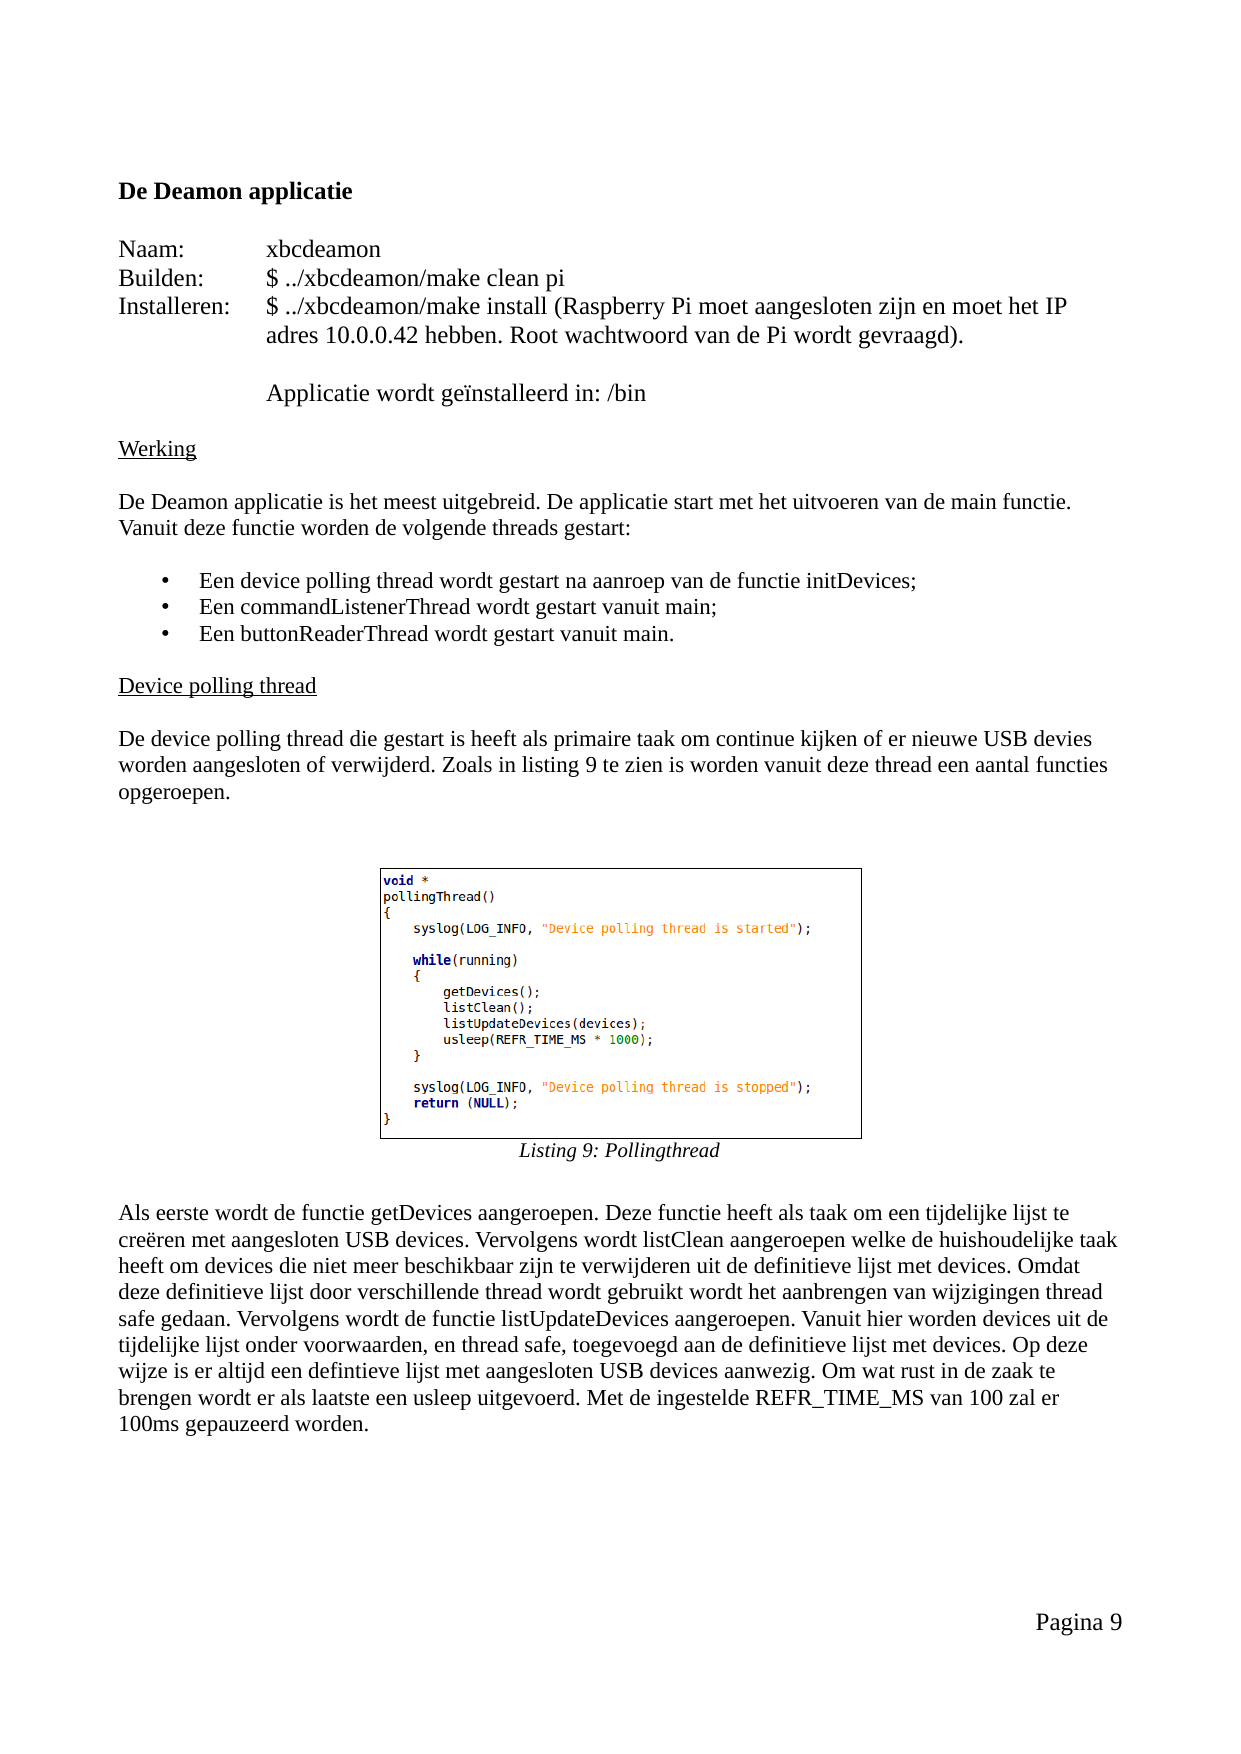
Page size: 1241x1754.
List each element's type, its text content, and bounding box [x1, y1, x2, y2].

text De Deamon applicatie is het meest uitgebreid. De applicatie start met het uitvoeren van de main functie. Vanuit deze functie worden de volgende threads gestart: [118, 488, 1122, 541]
text Als eerste wordt de functie getDevices aangeroepen. Deze functie heeft als taak om een tijdelijke lijst te creëren met aangesloten USB devices. Vervolgens wordt listClean aangeroepen welke de huishoudelijke taak heeft om devices die niet meer beschikbaar zijn te verwijderen uit de definitieve lijst met devices. Omdat deze definitieve lijst door verschillende thread wordt gebruikt wordt het aanbrengen van wijzigingen thread safe gedaan. Vervolgens wordt de functie listUpdateDevices aangeroepen. Vanuit hier worden devices uit de tijdelijke lijst onder voorwaarden, en thread safe, toegevoegd aan de definitieve lijst met devices. Op deze wijze is er altijd een defintieve lijst met aangesloten USB devices aanwezig. Om wat rust in de zaak te brengen wordt er als laatste een usleep uitgevoerd. Met de ingestelde REFR_TIME_MS van 100 zal er 100ms gepauzeerd worden. [118, 1199, 1122, 1437]
list Een buttonReaderThread wordt gestart vanuit main. [161, 619, 1122, 646]
list Een commandListenerThread wordt gestart vanuit main; [161, 593, 1122, 619]
text Device polling thread [118, 672, 1122, 699]
picture [382, 871, 858, 1136]
text Installeren: $ ../xbcdeamon/make install (Raspberry Pi moet aangesloten zijn en moet het IP adres 10.0.0.42 hebben. Root wachtwoord van de Pi wordt gevraagd). [118, 291, 1122, 349]
text Builden: $ ../xbcdeamon/make clean pi [118, 263, 1122, 291]
text De device polling thread die gestart is heeft als primaire taak om continue kijken of er nieuwe USB devies worden aangesloten of verwijderd. Zoals in listing 9 te zien is worden vanuit deze thread een aantal functies opgeroepen. [118, 725, 1122, 804]
text Naam: xbcdeamon [118, 234, 1122, 263]
list Een device polling thread wordt gestart na aanroep van de functie initDevices; [161, 567, 1122, 593]
text Applicatie wordt geïnstalleerd in: /bin [118, 378, 1122, 406]
list Listing 9: Pollingthread [379, 1136, 861, 1162]
text De Deamon applicatie [118, 176, 1122, 205]
text Werking [118, 435, 1122, 461]
